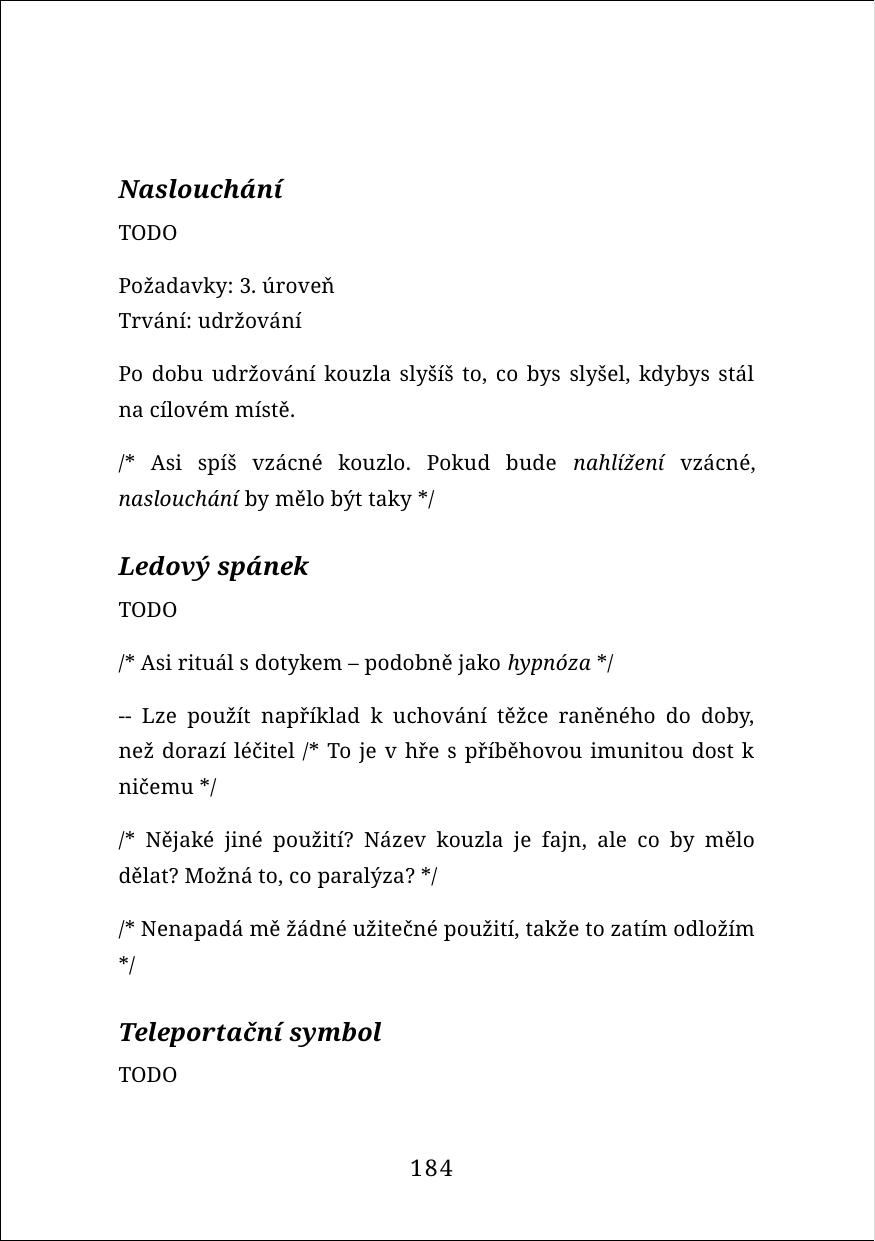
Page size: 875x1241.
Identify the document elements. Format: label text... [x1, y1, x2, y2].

text TODO [118, 1061, 756, 1089]
text TODO [118, 595, 756, 623]
subtitle Naslouchání [118, 172, 756, 206]
text Požadavky: 3. úroveň Trvání: udržování [118, 271, 756, 335]
text Po dobu udržování kouzla slyšíš to, co bys slyšel, kdybys stál na cílovém místě. [118, 359, 756, 423]
text /* Asi spíš vzácné kouzlo. Pokud bude nahlížení vzácné, naslouchání by mělo být taky */ [118, 448, 756, 512]
subtitle Teleportační symbol [118, 1015, 756, 1049]
text /* Asi rituál s dotykem – podobně jako hypnóza */ [118, 648, 756, 676]
text -- Lze použít například k uchování těžce raněného do doby, než dorazí léčitel /* To je v hře s příběhovou imunitou dost k ničemu */ [118, 701, 756, 801]
text TODO [118, 218, 756, 246]
text /* Nenapadá mě žádné užitečné použití, takže to zatím odložím */ [118, 914, 756, 978]
text /* Nějaké jiné použití? Název kouzla je fajn, ale co by mělo dělat? Možná to, co paralýza? */ [118, 825, 756, 889]
subtitle Ledový spánek [118, 549, 756, 583]
